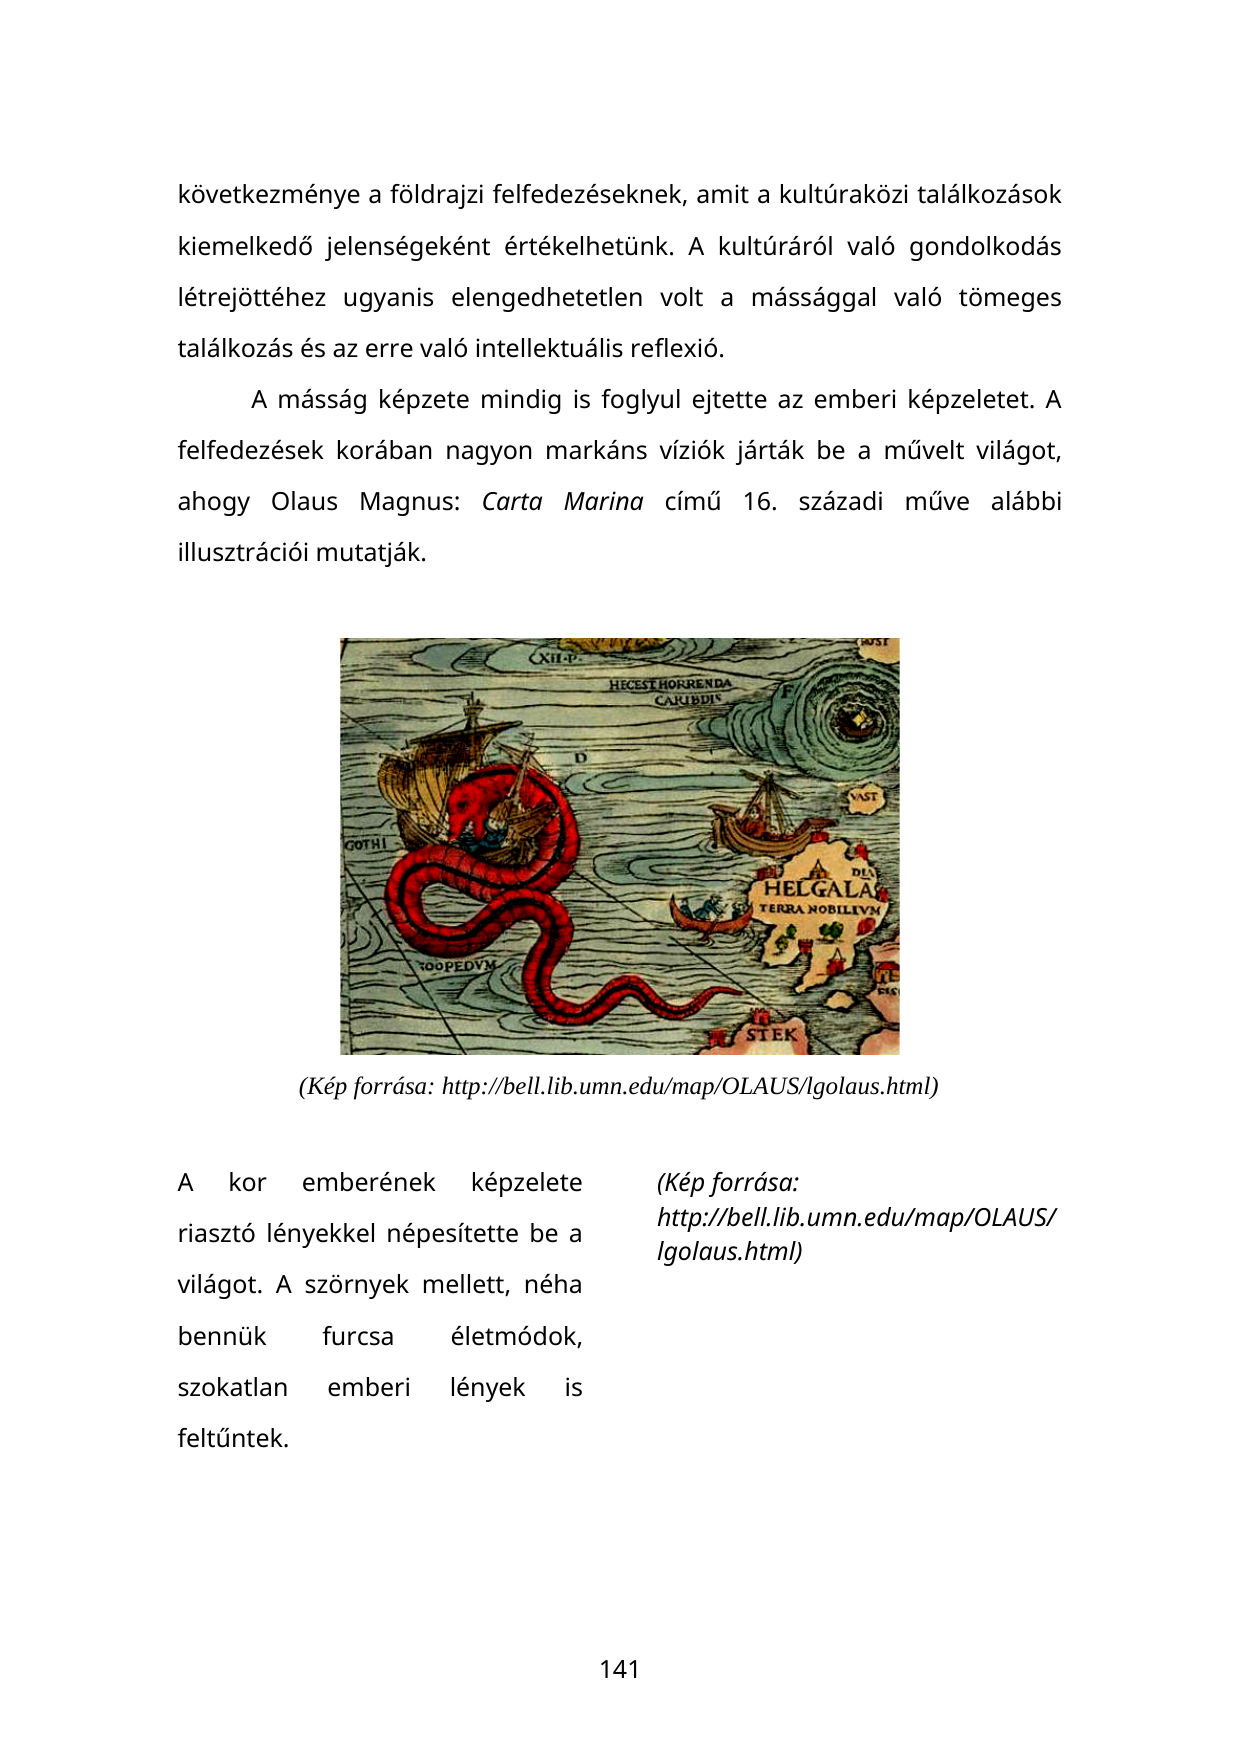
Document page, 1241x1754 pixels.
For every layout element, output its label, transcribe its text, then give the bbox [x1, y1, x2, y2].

text A kor emberének képzelete riasztó lényekkel népesítette be a világot. A szörnyek mellett, néha bennük furcsa életmódok, szokatlan emberi lények is feltűntek. [177, 1165, 583, 1454]
text (Kép forrása: http://bell.lib.umn.edu/map/OLAUS/lgolaus.html) [657, 1165, 1063, 1267]
text következménye a földrajzi felfedezéseknek, amit a kultúraközi találkozások kiemelkedő jelenségeként értékelhetünk. A kultúráról való gondolkodás létrejöttéhez ugyanis elengedhetetlen volt a mássággal való tömeges találkozás és az erre való intellektuális reflexió. [177, 177, 1063, 364]
text A másság képzete mindig is foglyul ejtette az emberi képzeletet. A felfedezések korában nagyon markáns víziók járták be a művelt világot, ahogy Olaus Magnus: Carta Marina című 16. századi műve alábbi illusztrációi mutatják. [177, 381, 1063, 568]
text (Kép forrása: http://bell.lib.umn.edu/map/OLAUS/lgolaus.html) [177, 637, 1063, 1100]
